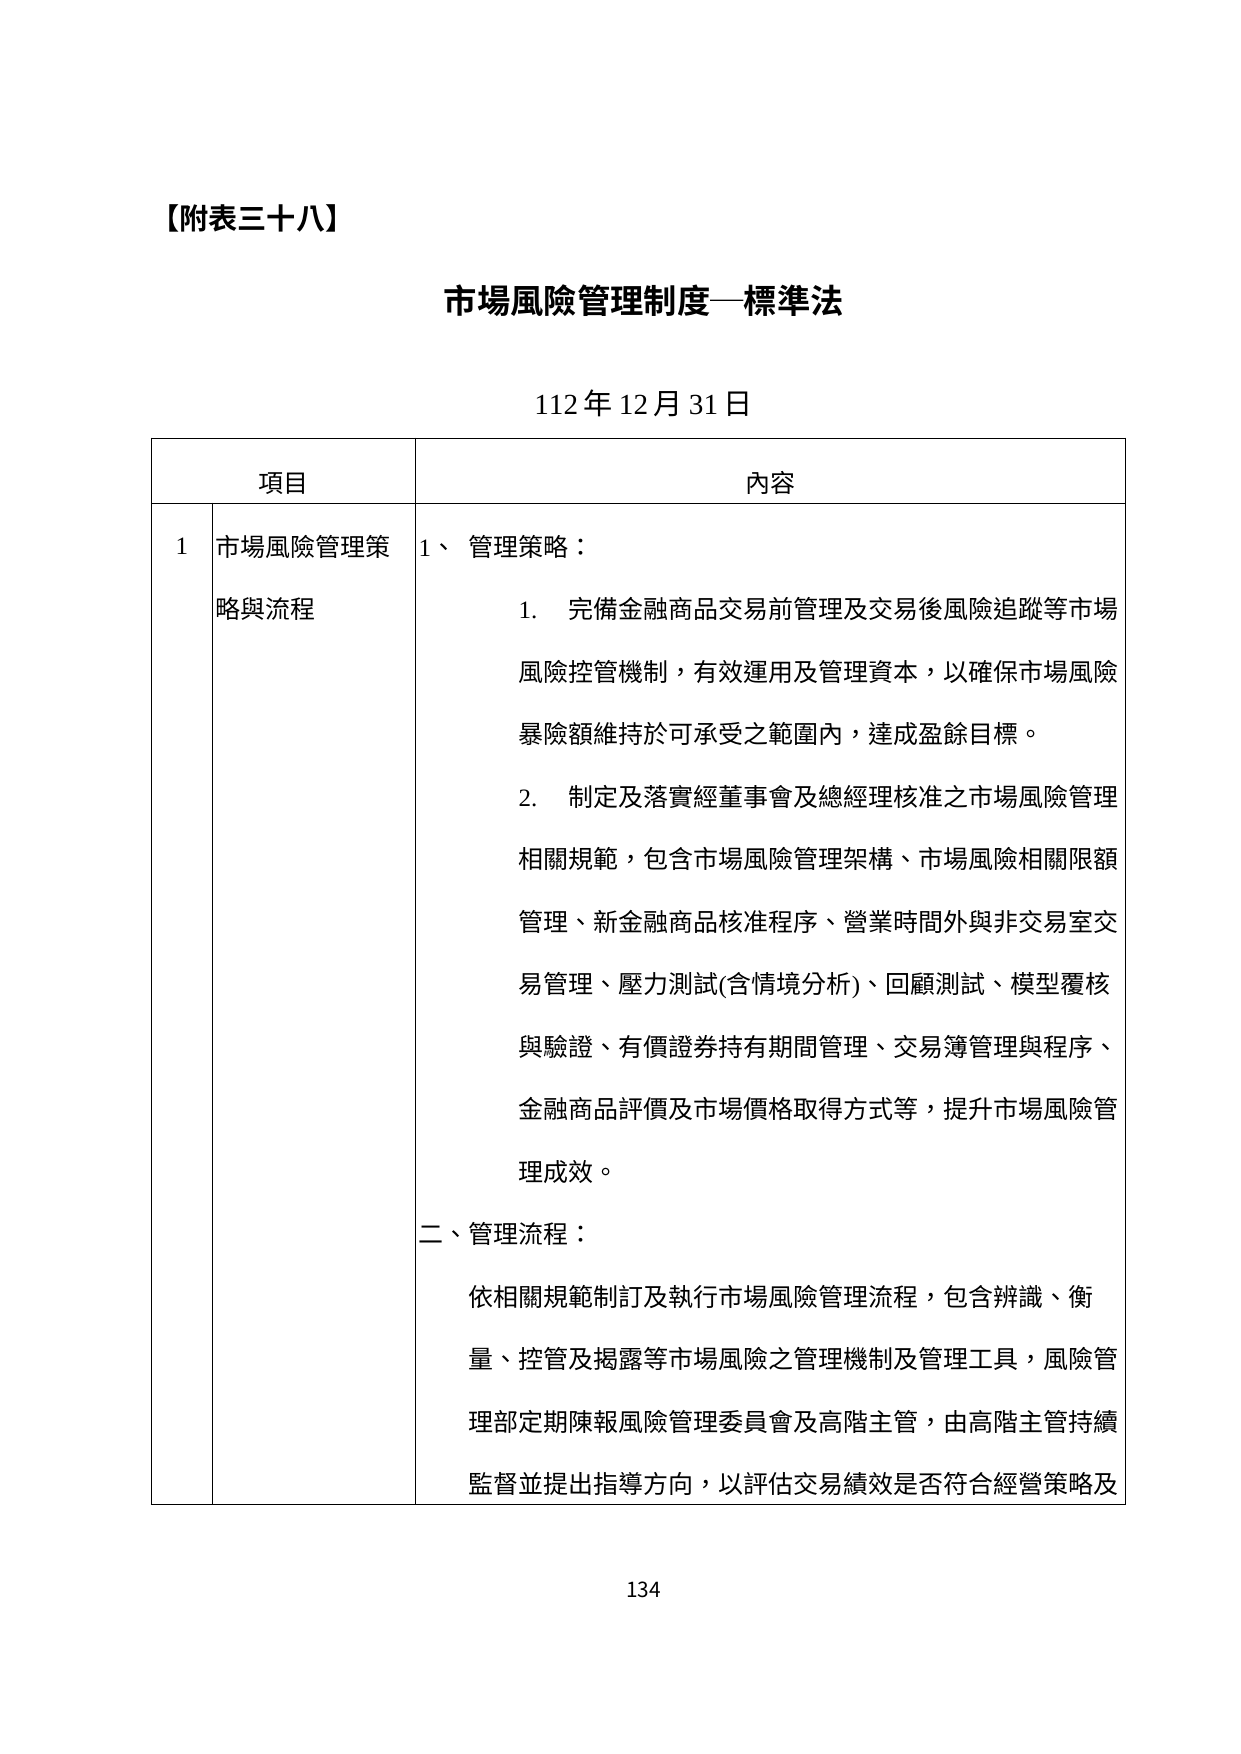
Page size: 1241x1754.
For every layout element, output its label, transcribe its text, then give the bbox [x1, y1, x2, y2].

table_cell 1 [152, 504, 212, 1504]
table_cell 管理策略： 完備金融商品交易前管理及交易後風險追蹤等市場風險控管機制，有效運用及管理資本，以確保市場風險暴險額維持於可承受之範圍內，達成盈餘目標。 制定及落實經董事會及總經理核准之市場風險管理相關規範，包含市場風險管理架構、市場風險相關限額管理、新金融商品核准程序、營業時間外與非交易室交易管理、壓力測試(含情境分析)、回顧測試、模型覆核與驗證、有價證券持有期間管理、交易簿管理與程序、金融商品評價及市場價格取得方式等，提升市場風險管理成效。 二、管理流程： 依相關規範制訂及執行市場風險管理流程，包含辨識、衡量、控管及揭露等市場風險之管理機制及管理工具，風險管理部定期陳報風險管理委員會及高階主管，由高階主管持續監督並提出指導方向，以評估交易績效是否符合經營策略及 [416, 504, 1125, 1504]
text 【附表三十八】市場風險管理制度─標準法 [150, 175, 1137, 237]
table_header 內容 [416, 439, 1125, 503]
table_header 項目 [152, 439, 415, 503]
table_cell 市場風險管理策略與流程 [213, 504, 415, 1504]
text 市場風險管理制度─標準法 [150, 275, 1137, 323]
text 112年12月31日 [150, 373, 1137, 425]
